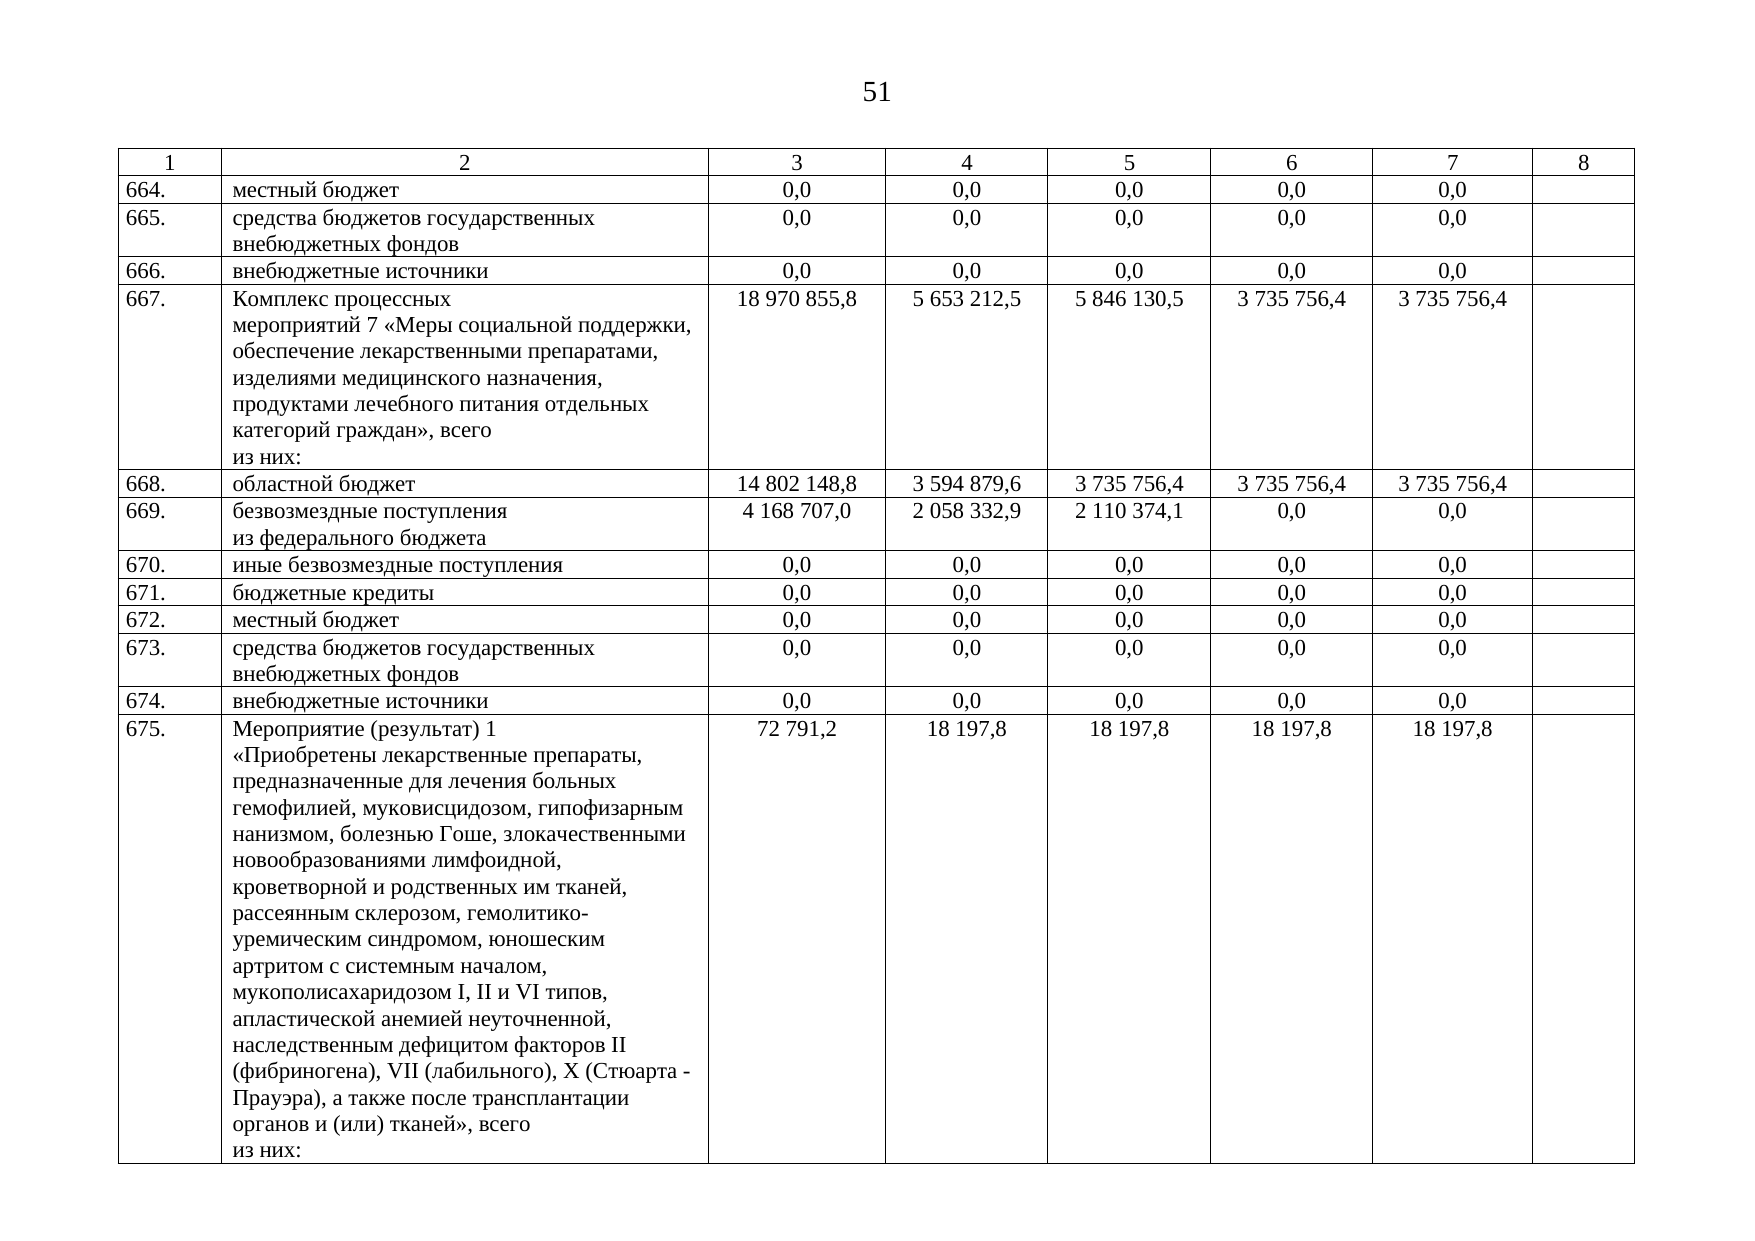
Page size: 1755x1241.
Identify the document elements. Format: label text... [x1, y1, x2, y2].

table_cell внебюджетные источники [222, 257, 708, 284]
table_cell 5 846 130,5 [1048, 285, 1210, 469]
table_cell 0,0 [1373, 551, 1532, 578]
table_cell Комплекс процессных мероприятий 7 «Меры социальной поддержки, обеспечение лекарственными препаратами, изделиями медицинского назначения, продуктами лечебного питания отдельных категорий граждан», всего из них: [222, 285, 708, 469]
table_cell Мероприятие (результат) 1 «Приобретены лекарственные препараты, предназначенные для лечения больных гемофилией, муковисцидозом, гипофизарным нанизмом, болезнью Гоше, злокачественными новообразованиями лимфоидной, кроветворной и родственных им тканей, рассеянным склерозом, гемолитико-уремическим синдромом, юношеским артритом с системным началом, мукополисахаридозом I, II и VI типов, апластической анемией неуточненной, наследственным дефицитом факторов II (фибриногена), VII (лабильного), X (Стюарта - Прауэра), а также после трансплантации органов и (или) тканей», всего из них: [222, 715, 708, 1163]
table_cell 0,0 [1211, 687, 1372, 714]
table_cell 0,0 [1048, 176, 1210, 202]
table_cell средства бюджетов государственных внебюджетных фондов [222, 634, 708, 686]
table_cell 3 735 756,4 [1373, 285, 1532, 469]
table_cell 0,0 [1373, 176, 1532, 202]
table_cell 0,0 [1211, 257, 1372, 284]
table_header 5 [1048, 149, 1210, 175]
table_header 7 [1373, 149, 1532, 175]
table_cell 0,0 [1211, 606, 1372, 632]
table_cell 0,0 [1211, 551, 1372, 578]
table_cell 3 735 756,4 [1211, 470, 1372, 497]
table_cell 0,0 [1048, 687, 1210, 714]
table_cell 0,0 [1373, 257, 1532, 284]
table_cell 5 653 212,5 [886, 285, 1047, 469]
table_cell 0,0 [886, 687, 1047, 714]
table_cell [1533, 715, 1634, 1163]
table_cell 0,0 [709, 204, 885, 256]
table_cell 3 735 756,4 [1211, 285, 1372, 469]
table_cell 0,0 [886, 634, 1047, 686]
table_cell 0,0 [1211, 176, 1372, 202]
table_cell 0,0 [1373, 606, 1532, 632]
table_cell [1533, 579, 1634, 605]
table_cell [1533, 285, 1634, 469]
table_cell 0,0 [886, 606, 1047, 632]
table_header 2 [222, 149, 708, 175]
table_cell 0,0 [1373, 687, 1532, 714]
table_cell 0,0 [886, 551, 1047, 578]
table_cell 0,0 [1373, 204, 1532, 256]
table_cell местный бюджет [222, 606, 708, 632]
table_cell 14 802 148,8 [709, 470, 885, 497]
table_cell 0,0 [1048, 634, 1210, 686]
table_header 1 [119, 149, 221, 175]
table_cell 0,0 [1373, 498, 1532, 550]
table_cell 0,0 [709, 634, 885, 686]
table_cell 3 735 756,4 [1048, 470, 1210, 497]
table_cell 18 197,8 [886, 715, 1047, 1163]
table_cell [119, 551, 221, 578]
table_cell [1533, 687, 1634, 714]
table_cell [119, 204, 221, 256]
table_cell 0,0 [709, 551, 885, 578]
table_header 3 [709, 149, 885, 175]
table_cell 2 110 374,1 [1048, 498, 1210, 550]
table_cell безвозмездные поступления из федерального бюджета [222, 498, 708, 550]
table_cell [119, 285, 221, 469]
table_cell [119, 579, 221, 605]
table_cell 0,0 [886, 204, 1047, 256]
table_cell 18 970 855,8 [709, 285, 885, 469]
table_cell 0,0 [1373, 634, 1532, 686]
table_cell [119, 634, 221, 686]
table_cell 0,0 [1048, 204, 1210, 256]
table_cell иные безвозмездные поступления [222, 551, 708, 578]
table_header 6 [1211, 149, 1372, 175]
table_cell [119, 715, 221, 1163]
table_cell 0,0 [886, 176, 1047, 202]
table_cell [1533, 634, 1634, 686]
table_cell 3 594 879,6 [886, 470, 1047, 497]
table_cell 0,0 [886, 579, 1047, 605]
table_cell 0,0 [709, 606, 885, 632]
table_cell 0,0 [709, 257, 885, 284]
table_cell 72 791,2 [709, 715, 885, 1163]
table_cell 0,0 [1048, 257, 1210, 284]
table_cell 18 197,8 [1211, 715, 1372, 1163]
table_cell средства бюджетов государственных внебюджетных фондов [222, 204, 708, 256]
table_cell областной бюджет [222, 470, 708, 497]
table_cell [119, 687, 221, 714]
table_cell 0,0 [1211, 579, 1372, 605]
table_cell 0,0 [709, 687, 885, 714]
table_cell [1533, 257, 1634, 284]
table_cell 0,0 [709, 176, 885, 202]
table_cell 0,0 [1048, 606, 1210, 632]
table_cell [1533, 470, 1634, 497]
table_cell 0,0 [1211, 204, 1372, 256]
table_cell бюджетные кредиты [222, 579, 708, 605]
table_cell [119, 498, 221, 550]
table_header 4 [886, 149, 1047, 175]
table_cell 0,0 [709, 579, 885, 605]
table_cell [119, 257, 221, 284]
table_cell 0,0 [1048, 579, 1210, 605]
table_cell [119, 176, 221, 202]
table_cell внебюджетные источники [222, 687, 708, 714]
table_cell 0,0 [1048, 551, 1210, 578]
table_cell 0,0 [1211, 498, 1372, 550]
table_header 8 [1533, 149, 1634, 175]
table_cell 0,0 [1373, 579, 1532, 605]
table_cell 18 197,8 [1048, 715, 1210, 1163]
table_cell 2 058 332,9 [886, 498, 1047, 550]
table_cell [1533, 176, 1634, 202]
table_cell [1533, 551, 1634, 578]
table_cell 0,0 [886, 257, 1047, 284]
table_cell 0,0 [1211, 634, 1372, 686]
table_cell местный бюджет [222, 176, 708, 202]
table_cell [1533, 204, 1634, 256]
table_cell 3 735 756,4 [1373, 470, 1532, 497]
table_cell 4 168 707,0 [709, 498, 885, 550]
table_cell [1533, 606, 1634, 632]
table_cell [119, 470, 221, 497]
table_cell [119, 606, 221, 632]
table_cell 18 197,8 [1373, 715, 1532, 1163]
table_cell [1533, 498, 1634, 550]
